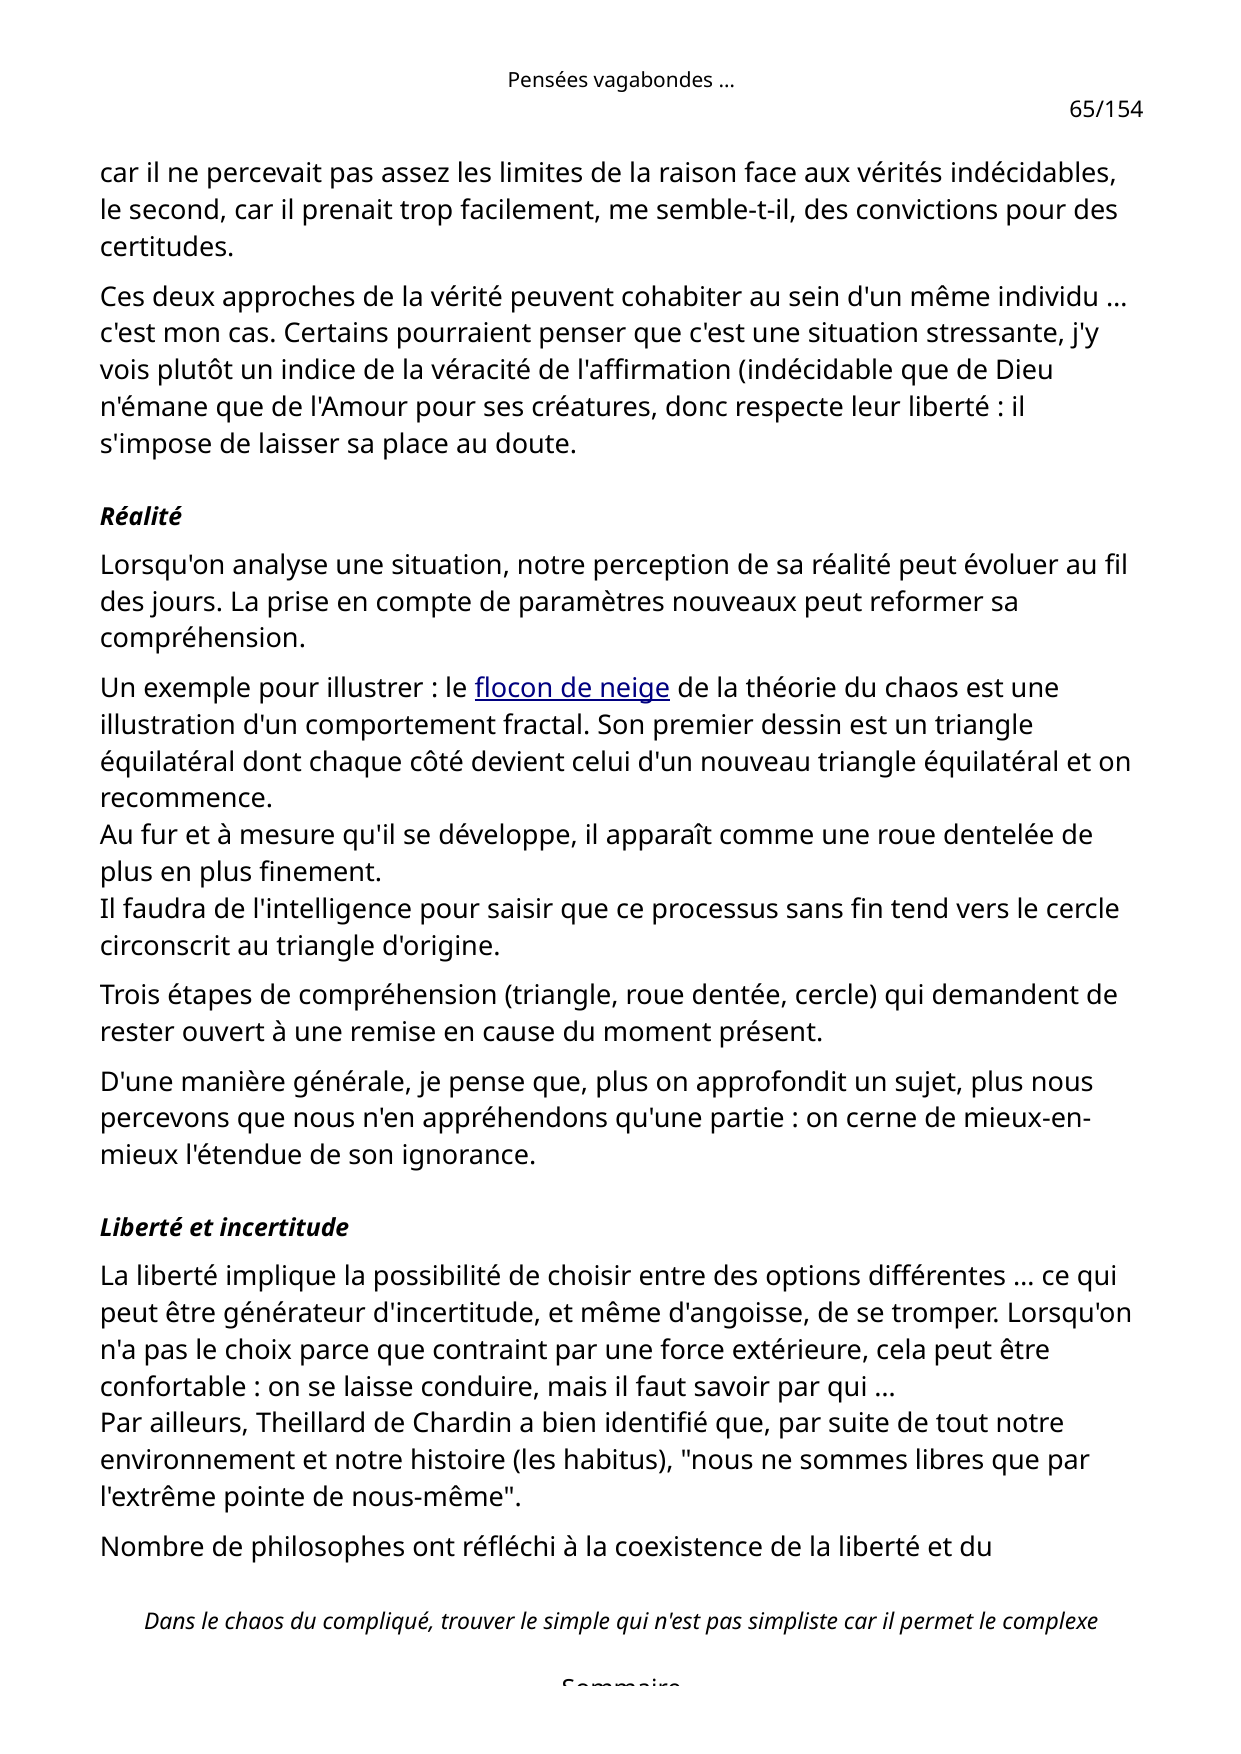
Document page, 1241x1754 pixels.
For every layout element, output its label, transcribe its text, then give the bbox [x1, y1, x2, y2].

text Ces deux approches de la vérité peuvent cohabiter au sein d'un même individu … c'est mon cas. Certains pourraient penser que c'est une situation stressante, j'y vois plutôt un indice de la véracité de l'affirmation (indécidable que de Dieu n'émane que de l'Amour pour ses créatures, donc respecte leur liberté : il s'impose de laisser sa place au doute. [99, 277, 1143, 461]
text Trois étapes de compréhension (triangle, roue dentée, cercle) qui demandent de rester ouvert à une remise en cause du moment présent. [99, 976, 1143, 1049]
subtitle Réalité [99, 499, 1143, 533]
text Un exemple pour illustrer : le flocon de neige de la théorie du chaos est une illustration d'un comportement fractal. Son premier dessin est un triangle équilatéral dont chaque côté devient celui d'un nouveau triangle équilatéral et on recommence. Au fur et à mesure qu'il se développe, il apparaît comme une roue dentelée de plus en plus finement. Il faudra de l'intelligence pour saisir que ce processus sans fin tend vers le cercle circonscrit au triangle d'origine. [99, 668, 1143, 963]
subtitle Liberté et incertitude [99, 1210, 1143, 1244]
text Nombre de philosophes ont réfléchi à la coexistence de la liberté et du [99, 1527, 1143, 1564]
text Lorsqu'on analyse une situation, notre perception de sa réalité peut évoluer au fil des jours. La prise en compte de paramètres nouveaux peut reformer sa compréhension. [99, 545, 1143, 656]
text La liberté implique la possibilité de choisir entre des options différentes … ce qui peut être générateur d'incertitude, et même d'angoisse, de se tromper. Lorsqu'on n'a pas le choix parce que contraint par une force extérieure, cela peut être confortable : on se laisse conduire, mais il faut savoir par qui … Par ailleurs, Theillard de Chardin a bien identifié que, par suite de tout notre environnement et notre histoire (les habitus), "nous ne sommes libres que par l'extrême pointe de nous-même". [99, 1256, 1143, 1514]
text D'une manière générale, je pense que, plus on approfondit un sujet, plus nous percevons que nous n'en appréhendons qu'une partie : on cerne de mieux-en-mieux l'étendue de son ignorance. [99, 1062, 1143, 1173]
text car il ne percevait pas assez les limites de la raison face aux vérités indécidables, le second, car il prenait trop facilement, me semble-t-il, des convictions pour des certitudes. [99, 154, 1143, 264]
